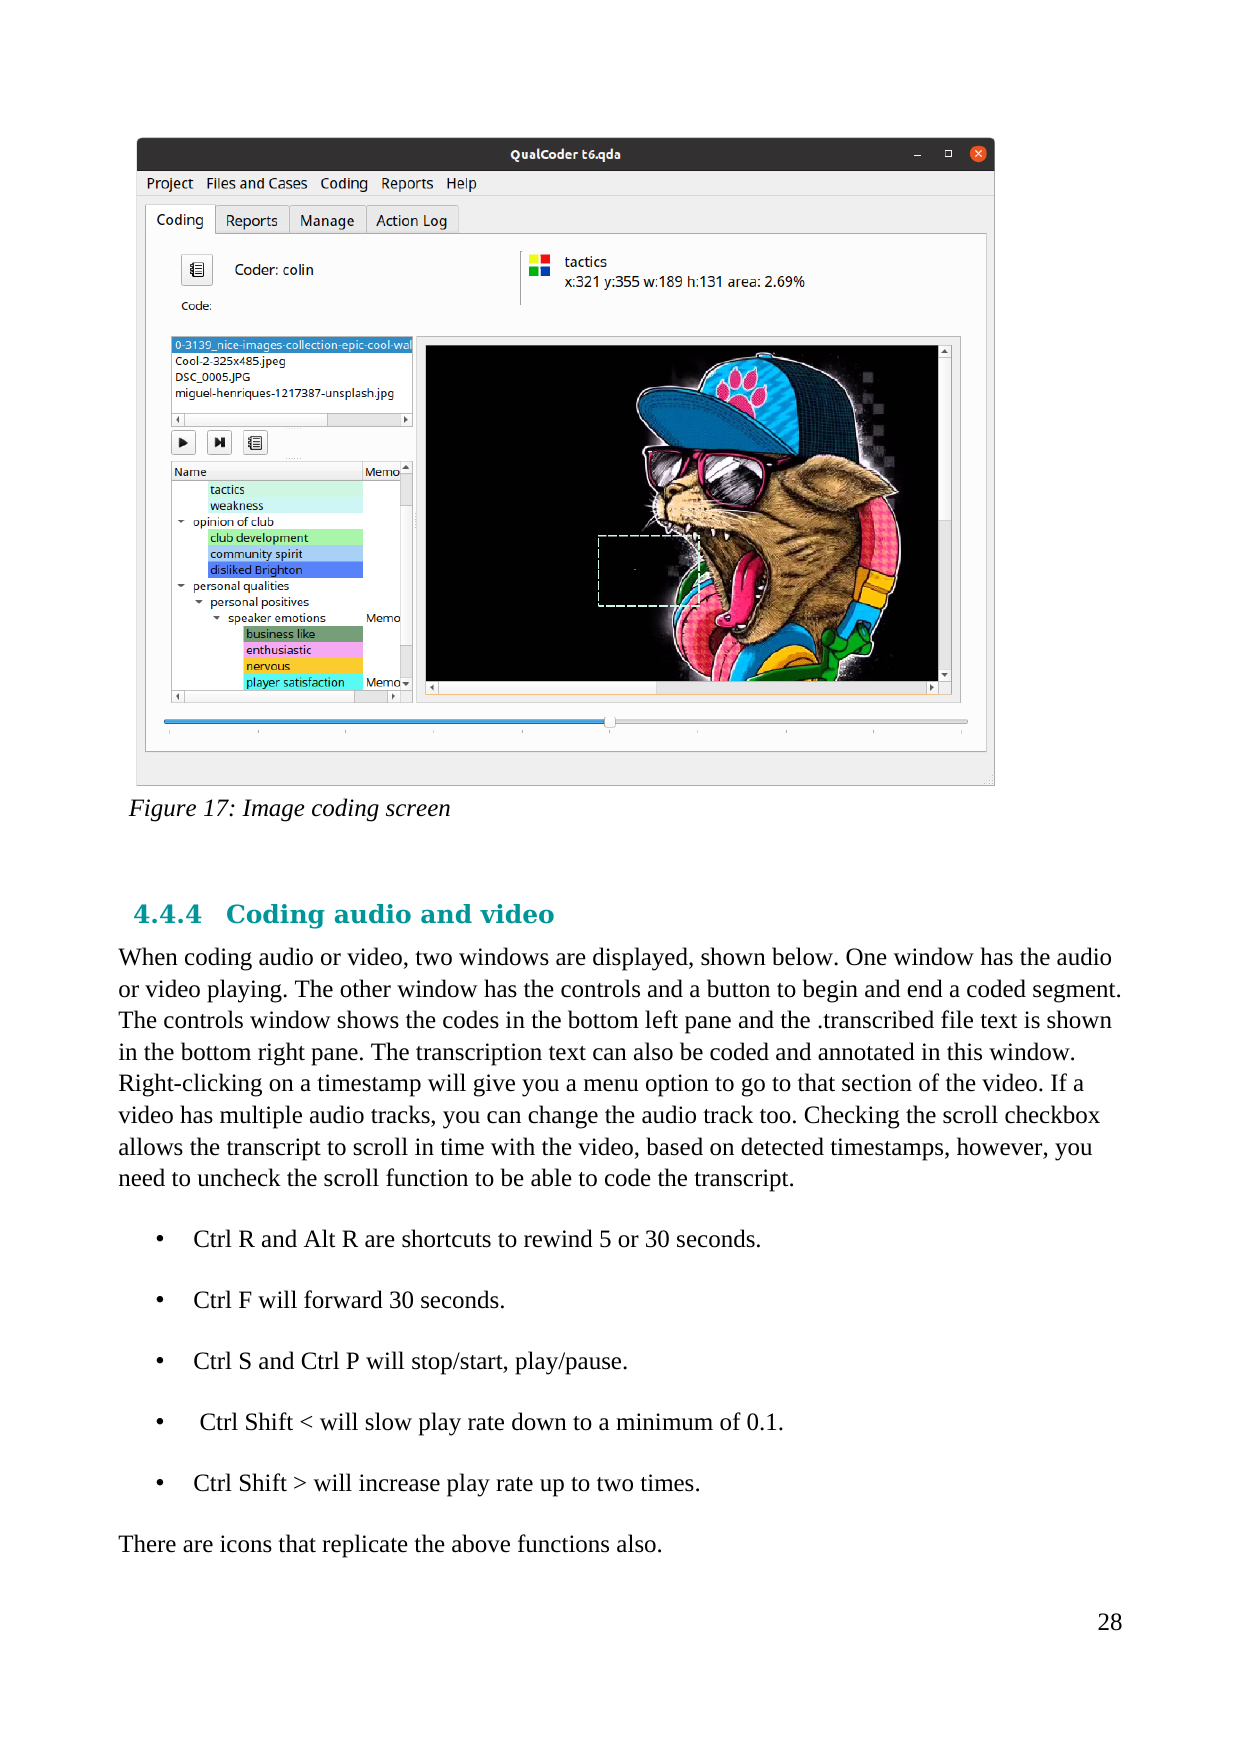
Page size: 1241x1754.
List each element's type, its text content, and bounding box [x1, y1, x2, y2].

list Ctrl Shift < will slow play rate down to a minimum of 0.1. [156, 1407, 1122, 1436]
list Ctrl F will forward 30 seconds. [156, 1285, 1122, 1314]
text Figure 17: Image coding screen [128, 794, 1002, 822]
text When coding audio or video, two windows are displayed, shown below. One window has the audio or video playing. The other window has the controls and a button to begin and end a coded segment. The controls window shows the codes in the bottom left pane and the .transcribed file text is shown in the bottom right pane. The transcription text can also be coded and annotated in this window. Right-clicking on a timestamp will give you a menu option to go to that section of the video. If a video has multiple audio tracks, you can change the audio track too. Checking the scroll checkbox allows the transcript to scroll in time with the video, based on detected timestamps, however, you need to uncheck the scroll function to be able to code the transcript. [118, 942, 1122, 1192]
list Ctrl S and Ctrl P will stop/start, play/pause. [156, 1346, 1122, 1375]
subtitle Coding audio and video [124, 900, 1122, 930]
text There are icons that replicate the above functions also. [118, 1529, 1122, 1558]
list Ctrl R and Alt R are shortcuts to rewind 5 or 30 seconds. [156, 1224, 1122, 1253]
text [128, 118, 1002, 130]
picture [128, 130, 1003, 794]
list Ctrl Shift > will increase play rate up to two times. [156, 1468, 1122, 1497]
